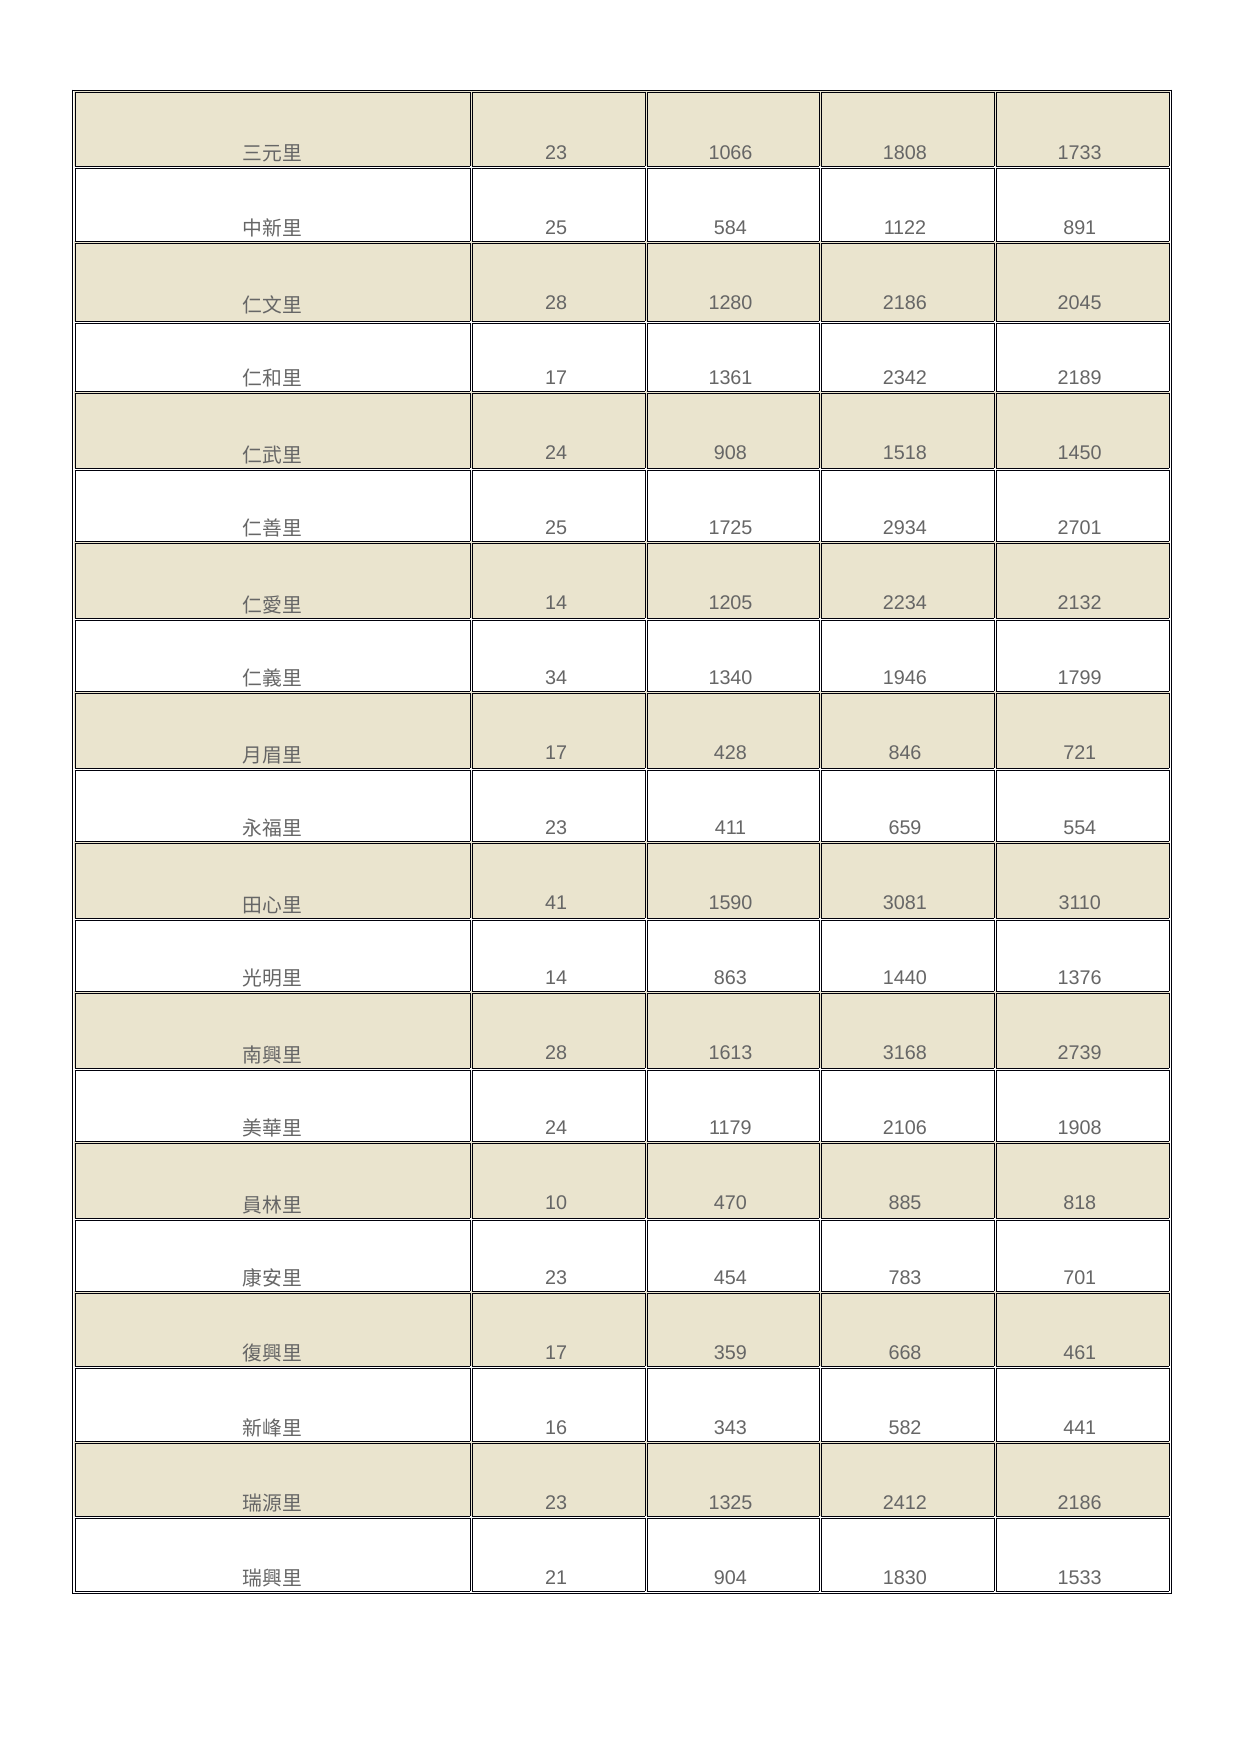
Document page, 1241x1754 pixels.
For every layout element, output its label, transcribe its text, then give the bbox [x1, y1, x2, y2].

table_cell 康安里 [76, 1221, 470, 1291]
table_cell 1733 [997, 93, 1169, 166]
table_cell 3081 [822, 844, 994, 918]
table_cell 28 [473, 994, 645, 1068]
table_cell 441 [997, 1369, 1169, 1441]
table_cell 23 [473, 1444, 645, 1516]
table_cell 28 [473, 244, 645, 321]
table_cell 21 [473, 1519, 645, 1591]
table_cell 新峰里 [76, 1369, 470, 1441]
table_cell 1808 [822, 93, 994, 166]
table_cell 470 [648, 1144, 819, 1218]
table_cell 仁愛里 [76, 544, 470, 618]
table_cell 1179 [648, 1071, 819, 1141]
table_cell 1340 [648, 621, 819, 691]
table_cell 瑞源里 [76, 1444, 470, 1516]
table_cell 582 [822, 1369, 994, 1441]
table_cell 1361 [648, 324, 819, 391]
table_cell 584 [648, 169, 819, 241]
table_cell 1325 [648, 1444, 819, 1516]
table_cell 仁和里 [76, 324, 470, 391]
table_cell 818 [997, 1144, 1169, 1218]
table_cell 554 [997, 771, 1169, 841]
table_cell 34 [473, 621, 645, 691]
table_cell 1799 [997, 621, 1169, 691]
table_cell 14 [473, 921, 645, 991]
table_cell 月眉里 [76, 694, 470, 768]
table_cell 17 [473, 694, 645, 768]
table_cell 16 [473, 1369, 645, 1441]
table_cell 343 [648, 1369, 819, 1441]
table_cell 454 [648, 1221, 819, 1291]
table_cell 1205 [648, 544, 819, 618]
table_cell 美華里 [76, 1071, 470, 1141]
table_cell 2739 [997, 994, 1169, 1068]
table_cell 1725 [648, 471, 819, 541]
table_cell 428 [648, 694, 819, 768]
table_cell 1946 [822, 621, 994, 691]
table_cell 3168 [822, 994, 994, 1068]
table_cell 2701 [997, 471, 1169, 541]
table_cell 3110 [997, 844, 1169, 918]
table_cell 南興里 [76, 994, 470, 1068]
table_cell 1908 [997, 1071, 1169, 1141]
table_cell 885 [822, 1144, 994, 1218]
table_cell 2189 [997, 324, 1169, 391]
table_cell 員林里 [76, 1144, 470, 1218]
table_cell 2934 [822, 471, 994, 541]
table_cell 中新里 [76, 169, 470, 241]
table_cell 1590 [648, 844, 819, 918]
table_cell 411 [648, 771, 819, 841]
table_cell 863 [648, 921, 819, 991]
table_cell 359 [648, 1294, 819, 1366]
table_cell 1066 [648, 93, 819, 166]
table_cell 1518 [822, 394, 994, 468]
table_cell 721 [997, 694, 1169, 768]
table_cell 668 [822, 1294, 994, 1366]
table_cell 23 [473, 771, 645, 841]
table_cell 1830 [822, 1519, 994, 1591]
table_cell 2186 [997, 1444, 1169, 1516]
table_cell 461 [997, 1294, 1169, 1366]
table_cell 1533 [997, 1519, 1169, 1591]
table_cell 904 [648, 1519, 819, 1591]
table_cell 23 [473, 93, 645, 166]
table_cell 17 [473, 324, 645, 391]
table_cell 41 [473, 844, 645, 918]
table_cell 仁武里 [76, 394, 470, 468]
table_cell 24 [473, 1071, 645, 1141]
table_cell 永福里 [76, 771, 470, 841]
table_cell 仁義里 [76, 621, 470, 691]
table_cell 25 [473, 169, 645, 241]
table_cell 17 [473, 1294, 645, 1366]
table_cell 2412 [822, 1444, 994, 1516]
table_cell 783 [822, 1221, 994, 1291]
table_cell 908 [648, 394, 819, 468]
table_cell 701 [997, 1221, 1169, 1291]
table_cell 14 [473, 544, 645, 618]
table_cell 田心里 [76, 844, 470, 918]
table_cell 仁文里 [76, 244, 470, 321]
table_cell 1376 [997, 921, 1169, 991]
table_cell 光明里 [76, 921, 470, 991]
table_cell 659 [822, 771, 994, 841]
table_cell 2045 [997, 244, 1169, 321]
table_cell 1450 [997, 394, 1169, 468]
table_cell 24 [473, 394, 645, 468]
table_cell 1440 [822, 921, 994, 991]
table_cell 1613 [648, 994, 819, 1068]
table_cell 2234 [822, 544, 994, 618]
table_cell 仁善里 [76, 471, 470, 541]
table_cell 2186 [822, 244, 994, 321]
table_cell 23 [473, 1221, 645, 1291]
table_cell 25 [473, 471, 645, 541]
table_cell 891 [997, 169, 1169, 241]
table_cell 三元里 [76, 93, 470, 166]
table_cell 1122 [822, 169, 994, 241]
table_cell 1280 [648, 244, 819, 321]
table_cell 2132 [997, 544, 1169, 618]
table_cell 2342 [822, 324, 994, 391]
table_cell 846 [822, 694, 994, 768]
table_cell 10 [473, 1144, 645, 1218]
table_cell 瑞興里 [76, 1519, 470, 1591]
table_cell 2106 [822, 1071, 994, 1141]
table_cell 復興里 [76, 1294, 470, 1366]
